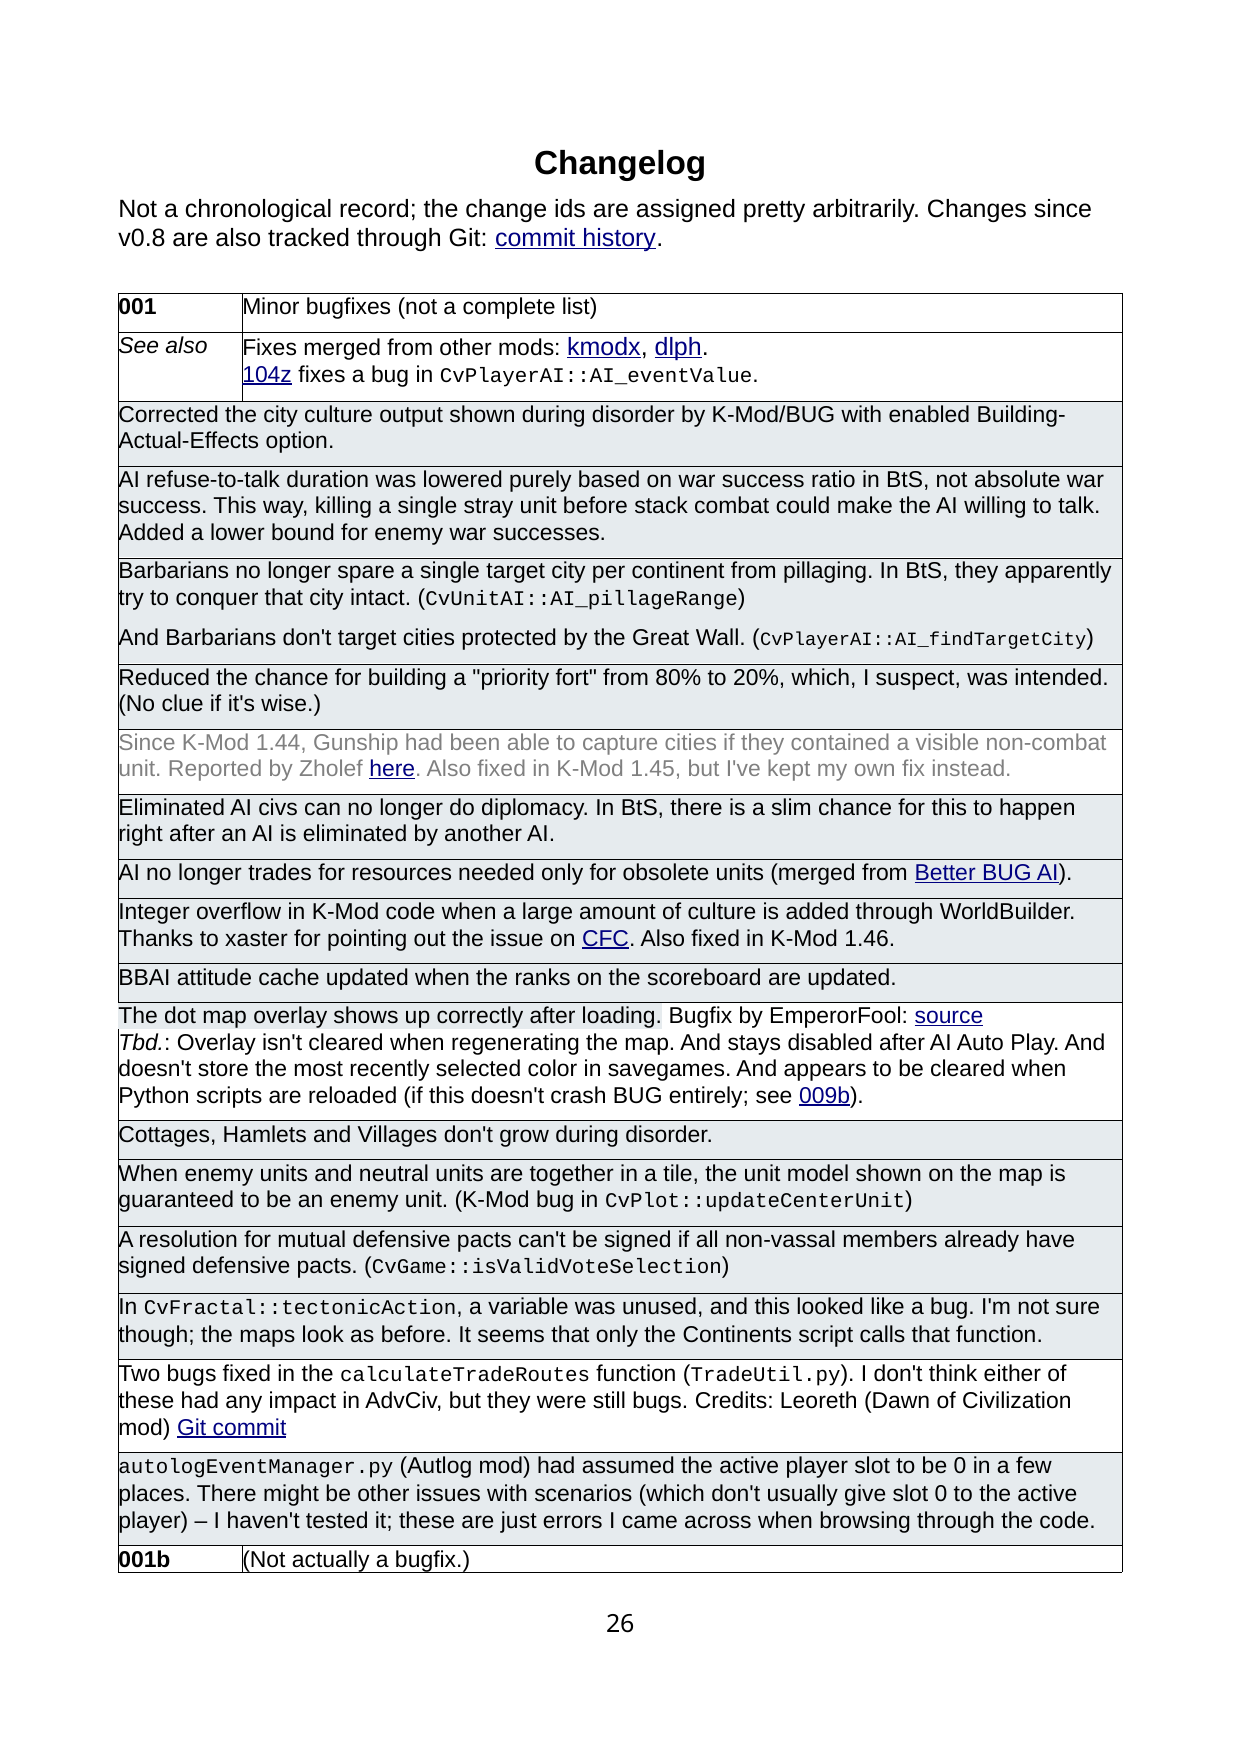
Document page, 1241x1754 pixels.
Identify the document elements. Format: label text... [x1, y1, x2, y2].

table_cell BBAI attitude cache updated when the ranks on the scoreboard are updated. [119, 964, 1122, 1002]
table_cell The dot map overlay shows up correctly after loading. Bugfix by EmperorFool: source Tbd.: Overlay isn't cleared when regenerating the map. And stays disabled after AI Auto Play. And doesn't store the most recently selected color in savegames. And appears to be cleared when Python scripts are reloaded (if this doesn't crash BUG entirely; see 009b). [119, 1003, 1122, 1120]
text Not a chronological record; the change ids are assigned pretty arbitrarily. Changes since v0.8 are also tracked through Git: commit history. [118, 194, 1122, 280]
table_cell Cottages, Hamlets and Villages don't grow during disorder. [119, 1121, 1122, 1159]
table_cell Fixes merged from other mods: kmodx, dlph. 104z fixes a bug in CvPlayerAI::AI_eventValue. [243, 333, 1122, 401]
table_cell Barbarians no longer spare a single target city per continent from pillaging. In BtS, they apparently try to conquer that city intact. (CvUnitAI::AI_pillageRange) And Barbarians don't target cities protected by the Great Wall. (CvPlayerAI::AI_findTargetCity) [119, 559, 1122, 663]
table_header Minor bugfixes (not a complete list) [243, 294, 1122, 332]
table_header 001 [119, 294, 242, 332]
table_cell See also [119, 333, 242, 401]
table_cell In CvFractal::tectonicAction, a variable was unused, and this looked like a bug. I'm not sure though; the maps look as before. It seems that only the Continents script calls that function. [119, 1294, 1122, 1359]
table_cell autologEventManager.py (Autlog mod) had assumed the active player slot to be 0 in a few places. There might be other issues with scenarios (which don't usually give slot 0 to the active player) – I haven't tested it; these are just errors I came across when browsing through the code. [119, 1453, 1122, 1545]
table_cell Eliminated AI civs can no longer do diplomacy. In BtS, there is a slim chance for this to happen right after an AI is eliminated by another AI. [119, 795, 1122, 859]
table_cell AI refuse-to-talk duration was lowered purely based on war success ratio in BtS, not absolute war success. This way, killing a single stray unit before stack combat could make the AI willing to talk. Added a lower bound for enemy war successes. [119, 467, 1122, 557]
subtitle Changelog [118, 143, 1122, 182]
table_cell When enemy units and neutral units are together in a tile, the unit model shown on the map is guaranteed to be an enemy unit. (K-Mod bug in CvPlot::updateCenterUnit) [119, 1160, 1122, 1226]
table_cell A resolution for mutual defensive pacts can't be signed if all non-vassal members already have signed defensive pacts. (CvGame::isValidVoteSelection) [119, 1227, 1122, 1293]
table_cell Reduced the chance for building a "priority fort" from 80% to 20%, which, I suspect, was intended. (No clue if it's wise.) [119, 665, 1122, 729]
table_cell Since K-Mod 1.44, Gunship had been able to capture cities if they contained a visible non-combat unit. Reported by Zholef here. Also fixed in K-Mod 1.45, but I've kept my own fix instead. [119, 730, 1122, 794]
table_cell Corrected the city culture output shown during disorder by K-Mod/BUG with enabled Building-Actual-Effects option. [119, 402, 1122, 466]
table_cell AI no longer trades for resources needed only for obsolete units (merged from Better BUG AI). [119, 860, 1122, 898]
table_cell 001b [119, 1546, 242, 1572]
table_cell Integer overflow in K-Mod code when a large amount of culture is added through WorldBuilder. Thanks to xaster for pointing out the issue on CFC. Also fixed in K-Mod 1.46. [119, 899, 1122, 963]
table_cell (Not actually a bugfix.) [243, 1546, 1122, 1572]
table_cell Two bugs fixed in the calculateTradeRoutes function (TradeUtil.py). I don't think either of these had any impact in AdvCiv, but they were still bugs. Credits: Leoreth (Dawn of Civilization mod) Git commit [119, 1360, 1122, 1452]
